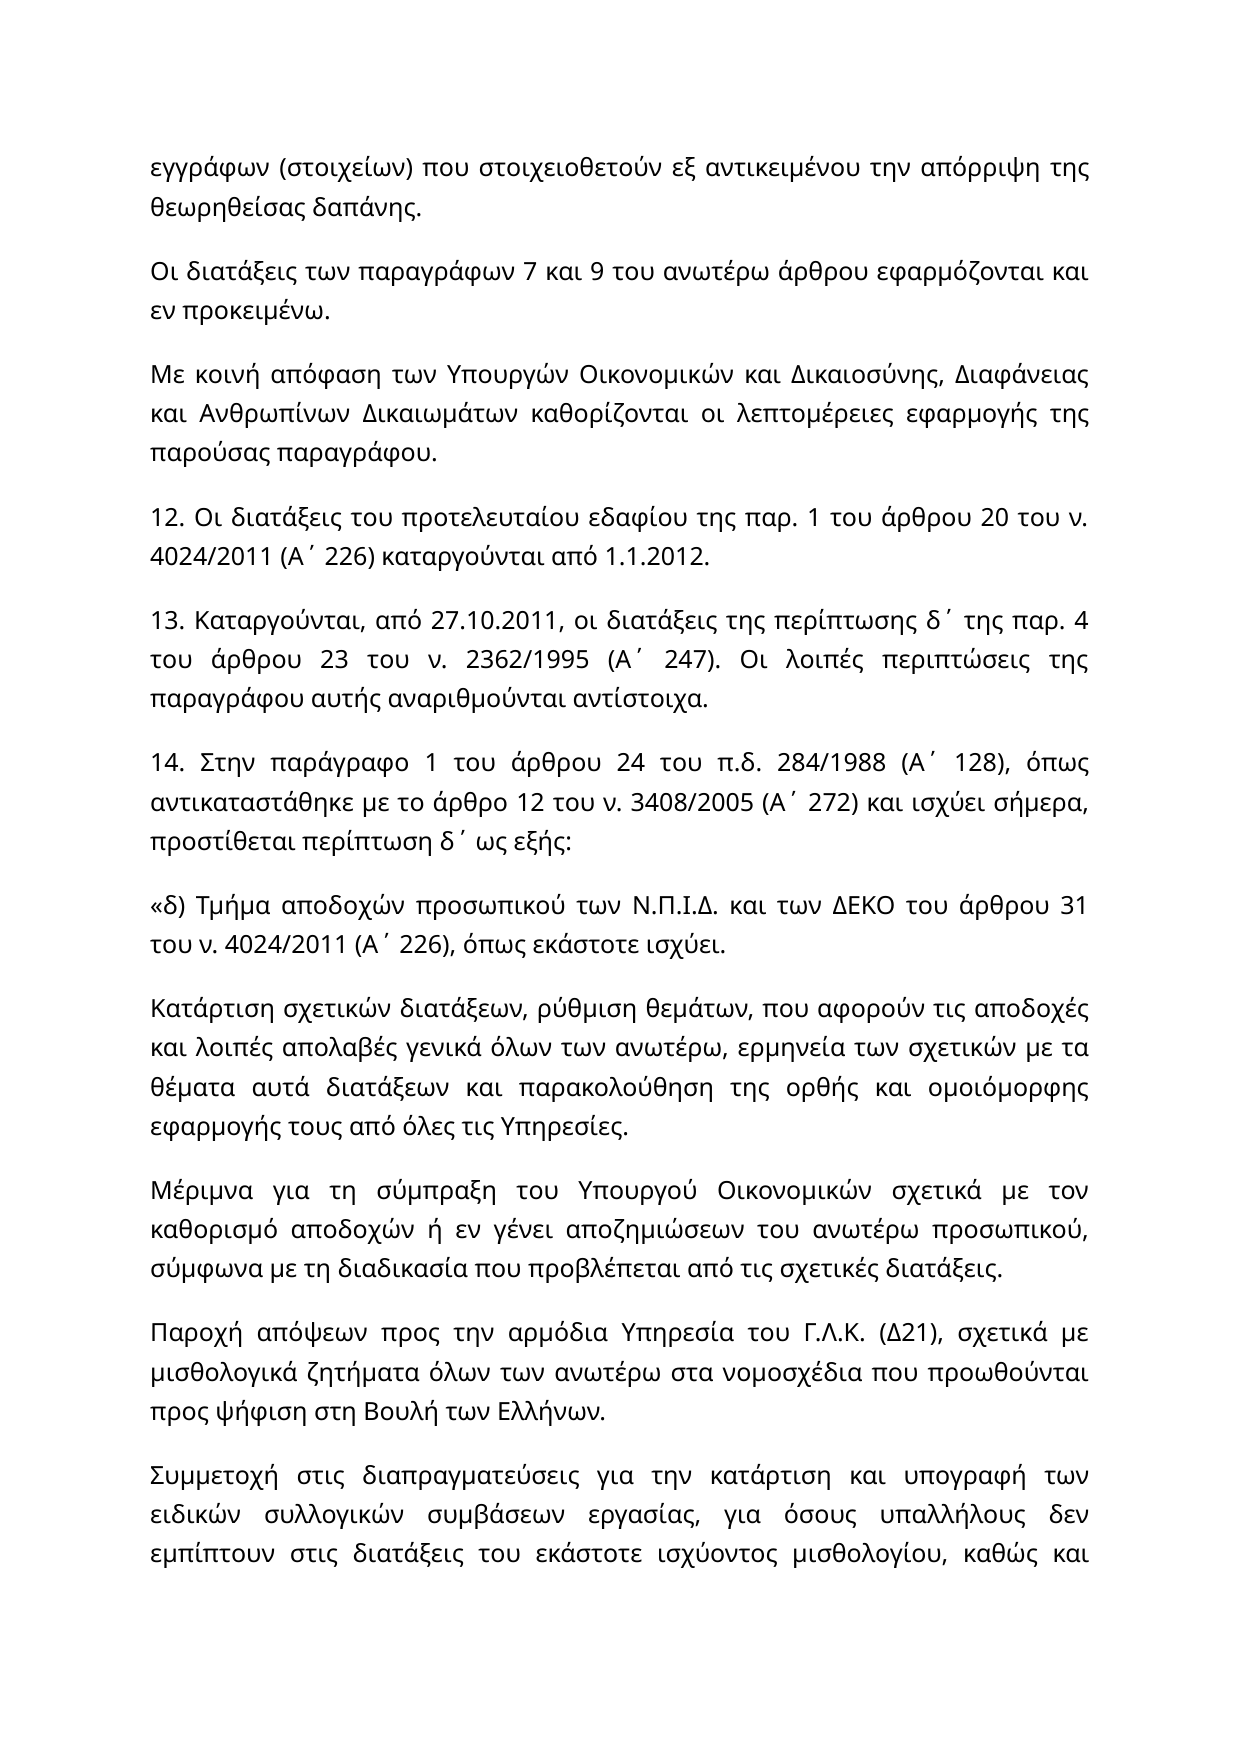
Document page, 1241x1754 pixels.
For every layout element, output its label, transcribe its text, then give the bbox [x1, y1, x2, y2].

text Με κοινή απόφαση των Υπουργών Οικονομικών και Δικαιοσύνης, Διαφάνειας και Ανθρωπίνων Δικαιωμάτων καθορίζονται οι λεπτομέρειες εφαρμογής της παρούσας παραγράφου. [150, 357, 1090, 469]
text Οι διατάξεις των παραγράφων 7 και 9 του ανωτέρω άρθρου εφαρμόζονται και εν προκειμένω. [150, 253, 1090, 327]
text 12. Οι διατάξεις του προτελευταίου εδαφίου της παρ. 1 του άρθρου 20 του ν. 4024/2011 (Α΄ 226) καταργούνται από 1.1.2012. [150, 499, 1090, 572]
text Παροχή απόψεων προς την αρμόδια Υπηρεσία του Γ.Λ.Κ. (Δ21), σχετικά με μισθολογικά ζητήματα όλων των ανωτέρω στα νομοσχέδια που προωθούνται προς ψήφιση στη Βουλή των Ελλήνων. [150, 1315, 1090, 1427]
text εγγράφων (στοιχείων) που στοιχειοθετούν εξ αντικειμένου την απόρριψη της θεωρηθείσας δαπάνης. [150, 150, 1090, 223]
text Μέριμνα για τη σύμπραξη του Υπουργού Οικονομικών σχετικά με τον καθορισμό αποδοχών ή εν γένει αποζημιώσεων του ανωτέρω προσωπικού, σύμφωνα με τη διαδικασία που προβλέπεται από τις σχετικές διατάξεις. [150, 1172, 1090, 1285]
text Κατάρτιση σχετικών διατάξεων, ρύθμιση θεμάτων, που αφορούν τις αποδοχές και λοιπές απολαβές γενικά όλων των ανωτέρω, ερμηνεία των σχετικών με τα θέματα αυτά διατάξεων και παρακολούθηση της ορθής και ομοιόμορφης εφαρμογής τους από όλες τις Υπηρεσίες. [150, 991, 1090, 1142]
text 14. Στην παράγραφο 1 του άρθρου 24 του π.δ. 284/1988 (Α΄ 128), όπως αντικαταστάθηκε με το άρθρο 12 του ν. 3408/2005 (Α΄ 272) και ισχύει σήμερα, προστίθεται περίπτωση δ΄ ως εξής: [150, 745, 1090, 857]
text Συμμετοχή στις διαπραγματεύσεις για την κατάρτιση και υπογραφή των ειδικών συλλογικών συμβάσεων εργασίας, για όσους υπαλλήλους δεν εμπίπτουν στις διατάξεις του εκάστοτε ισχύοντος μισθολογίου, καθώς και [150, 1457, 1090, 1570]
text «δ) Τμήμα αποδοχών προσωπικού των Ν.Π.Ι.Δ. και των ΔΕΚΟ του άρθρου 31 του ν. 4024/2011 (Α΄ 226), όπως εκάστοτε ισχύει. [150, 887, 1090, 961]
text 13. Καταργούνται, από 27.10.2011, οι διατάξεις της περίπτωσης δ΄ της παρ. 4 του άρθρου 23 του ν. 2362/1995 (Α΄ 247). Οι λοιπές περιπτώσεις της παραγράφου αυτής αναριθμούνται αντίστοιχα. [150, 602, 1090, 715]
